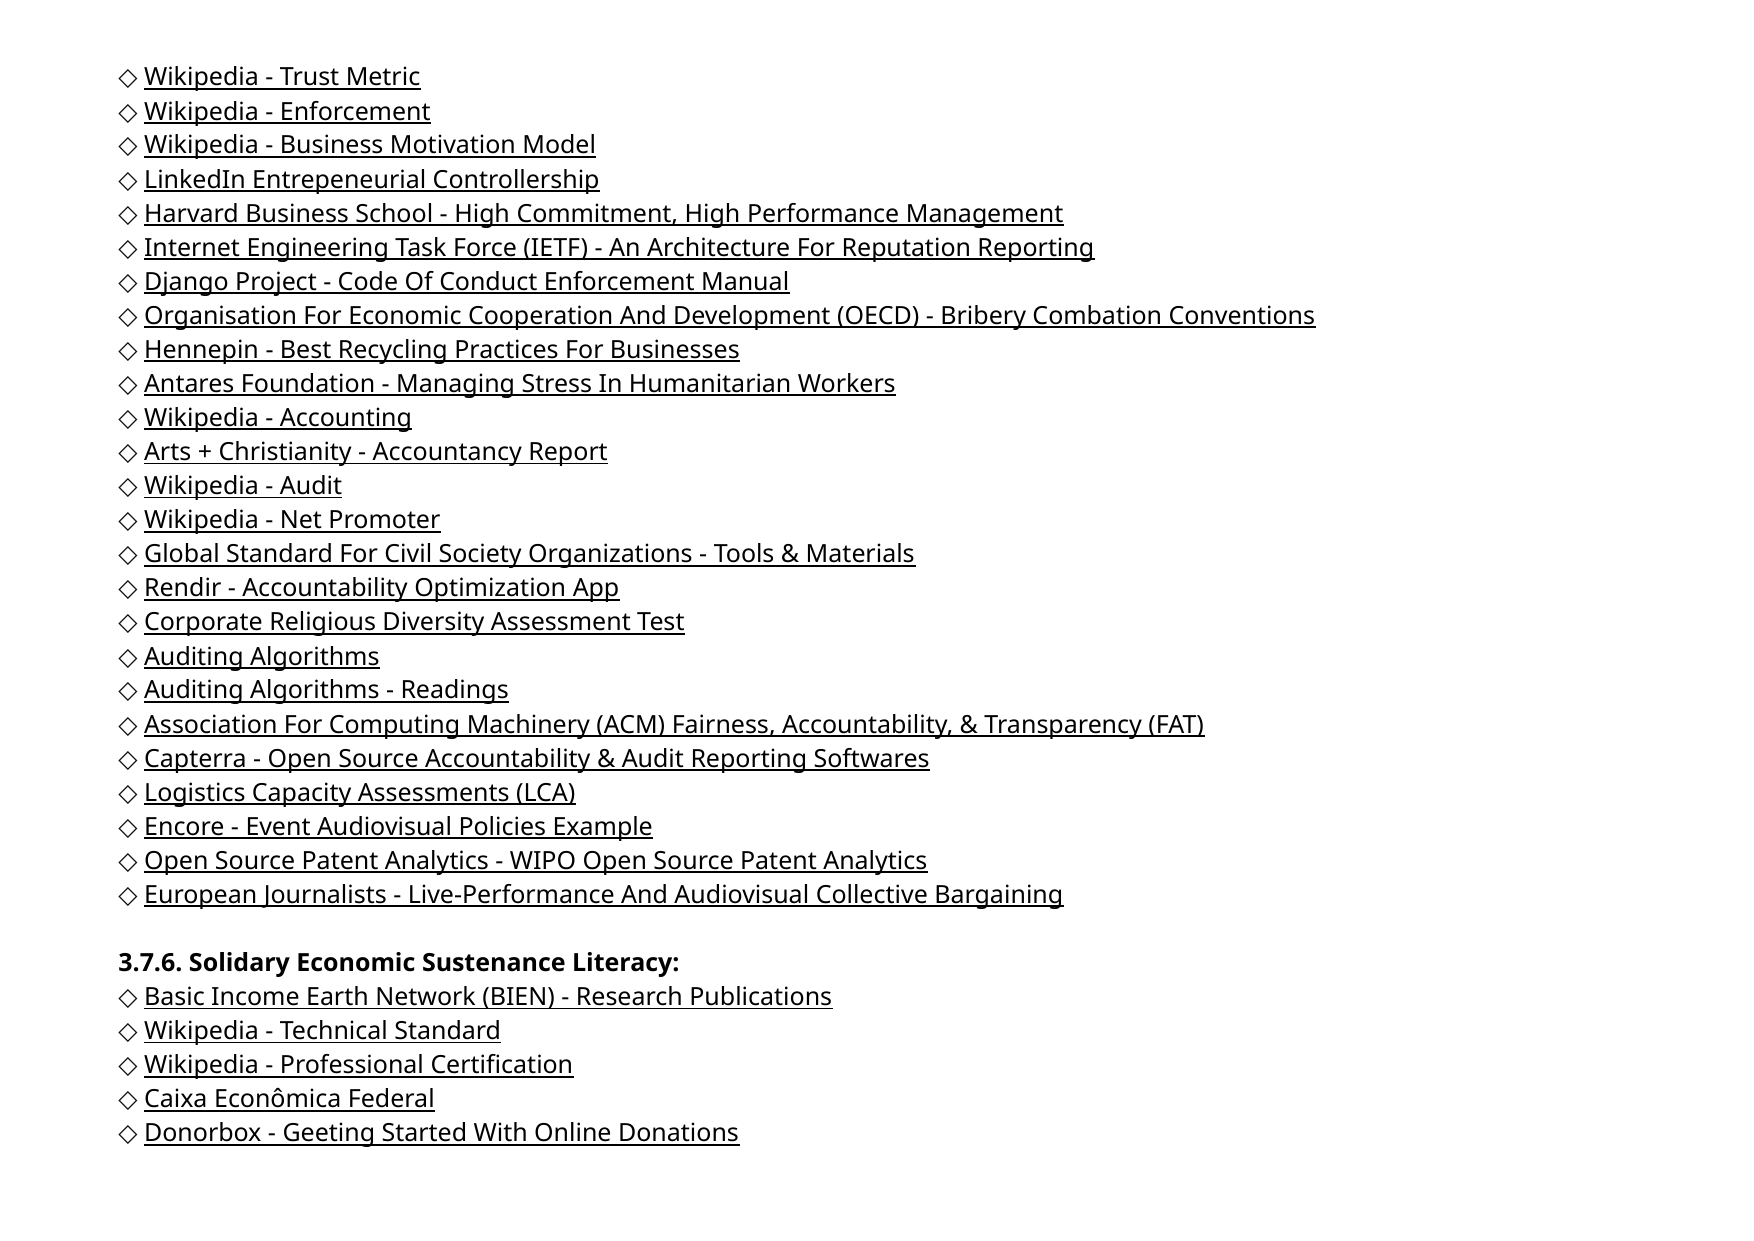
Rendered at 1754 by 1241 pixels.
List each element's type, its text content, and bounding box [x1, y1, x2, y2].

text ◇ Organisation For Economic Cooperation And Development (OECD) - Bribery Combation Conventions [118, 297, 1695, 332]
text ◇ Open Source Patent Analytics - WIPO Open Source Patent Analytics [118, 842, 1695, 877]
text ◇ Auditing Algorithms - Readings [118, 672, 1695, 706]
text ◇ Wikipedia - Net Promoter [118, 502, 1695, 536]
text ◇ Wikipedia - Accounting [118, 400, 1695, 434]
text ◇ LinkedIn Entrepeneurial Controllership [118, 161, 1695, 195]
text ◇ Donorbox - Geeting Started With Online Donations [118, 1115, 1695, 1149]
text ◇ Corporate Religious Diversity Assessment Test [118, 604, 1695, 638]
text ◇ Wikipedia - Trust Metric [118, 59, 1695, 93]
text ◇ Association For Computing Machinery (ACM) Fairness, Accountability, & Transparency (FAT) [118, 706, 1695, 740]
text ◇ Wikipedia - Professional Certification [118, 1047, 1695, 1081]
text ◇ Arts + Christianity - Accountancy Report [118, 434, 1695, 468]
text ◇ Basic Income Earth Network (BIEN) - Research Publications [118, 979, 1695, 1013]
text ◇ Wikipedia - Audit [118, 468, 1695, 502]
text ◇ Encore - Event Audiovisual Policies Example [118, 808, 1695, 842]
text ◇ Caixa Econômica Federal [118, 1081, 1695, 1115]
text ◇ Auditing Algorithms [118, 638, 1695, 672]
text ◇ European Journalists - Live-Performance And Audiovisual Collective Bargaining [118, 877, 1695, 911]
text ◇ Hennepin - Best Recycling Practices For Businesses [118, 332, 1695, 366]
text ◇ Wikipedia - Technical Standard [118, 1013, 1695, 1047]
text ◇ Logistics Capacity Assessments (LCA) [118, 774, 1695, 808]
text ◇ Wikipedia - Enforcement [118, 93, 1695, 127]
text ◇ Django Project - Code Of Conduct Enforcement Manual [118, 263, 1695, 297]
text ◇ Internet Engineering Task Force (IETF) - An Architecture For Reputation Reporting [118, 229, 1695, 263]
text ◇ Rendir - Accountability Optimization App [118, 570, 1695, 604]
text ◇ Capterra - Open Source Accountability & Audit Reporting Softwares [118, 740, 1695, 774]
text ◇ Harvard Business School - High Commitment, High Performance Management [118, 195, 1695, 229]
text ◇ Wikipedia - Business Motivation Model [118, 127, 1695, 161]
text ◇ Antares Foundation - Managing Stress In Humanitarian Workers [118, 366, 1695, 400]
text ◇ Global Standard For Civil Society Organizations - Tools & Materials [118, 536, 1695, 570]
text 3.7.6. Solidary Economic Sustenance Literacy: [118, 945, 1695, 979]
